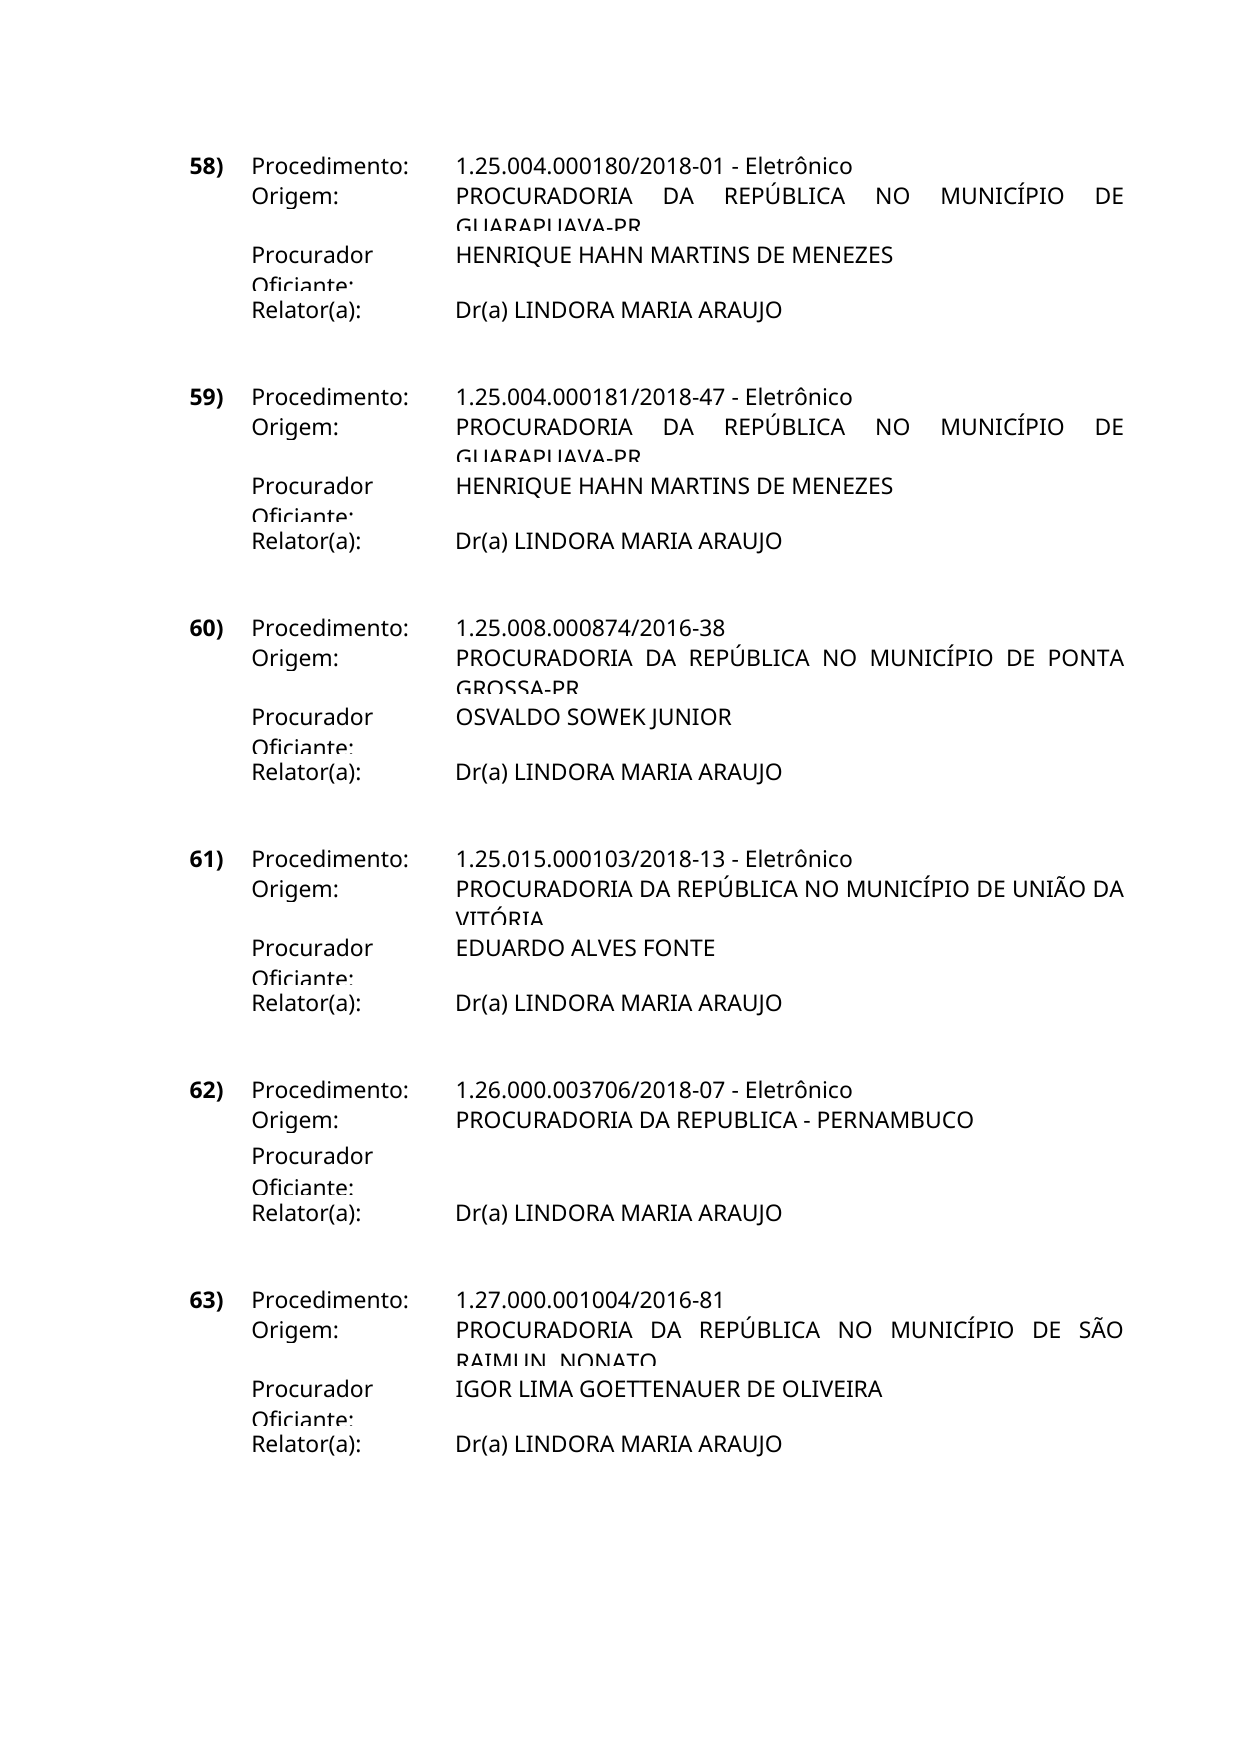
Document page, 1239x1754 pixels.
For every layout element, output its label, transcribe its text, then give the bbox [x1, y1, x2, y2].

table_cell [0, 294, 189, 324]
table_cell 1.27.000.001004/2016-81 [455, 1284, 1124, 1313]
table_cell [251, 902, 455, 924]
table_cell [0, 324, 189, 381]
table_cell [455, 1140, 1124, 1194]
table_cell Origem: [251, 642, 455, 671]
table_cell [0, 470, 189, 521]
table_header Relator(a): [251, 1428, 455, 1457]
table_cell [455, 786, 1124, 843]
table_cell [251, 924, 455, 932]
table_cell [1125, 671, 1239, 693]
table_cell Procedimento: [251, 843, 455, 872]
table_cell [1125, 873, 1239, 902]
table_cell [0, 440, 189, 462]
table_cell [1125, 924, 1239, 932]
table_cell [0, 1428, 189, 1458]
table_cell Procedimento: [251, 1074, 455, 1103]
table_cell [0, 642, 189, 671]
table_cell [189, 1343, 251, 1365]
table_cell [0, 555, 189, 612]
table_cell [1125, 294, 1239, 324]
table_cell [455, 1227, 1124, 1284]
table_cell [1125, 1284, 1239, 1313]
table_cell [455, 555, 1124, 612]
table_cell [1125, 786, 1239, 843]
table_cell [1125, 987, 1239, 1017]
table_cell [0, 612, 189, 641]
table_cell [0, 1104, 189, 1133]
table_cell HENRIQUE HAHN MARTINS DE MENEZES [455, 239, 1124, 289]
table_header Dr(a) LINDORA MARIA ARAUJO [455, 525, 1122, 554]
table_cell [0, 902, 189, 924]
table_cell [189, 294, 251, 324]
table_cell [189, 1314, 251, 1343]
table_cell [0, 1373, 189, 1424]
table_cell [0, 1365, 189, 1373]
table_cell 59) [189, 381, 251, 409]
table_cell [1125, 1017, 1239, 1074]
table_cell Origem: [251, 411, 455, 439]
table_cell [1125, 642, 1239, 671]
table_cell Procedimento: [251, 1284, 455, 1313]
table_cell [189, 701, 251, 752]
table_cell 61) [189, 843, 251, 872]
table_cell [189, 924, 251, 932]
table_header [0, 0, 189, 150]
table_header Relator(a): [251, 756, 455, 785]
table_cell [189, 239, 251, 289]
table_cell [189, 440, 251, 462]
table_cell [0, 525, 189, 555]
table_cell [1125, 843, 1239, 872]
table_cell [189, 1197, 251, 1227]
table_cell [189, 209, 251, 231]
table_header Dr(a) LINDORA MARIA ARAUJO [455, 294, 1122, 323]
table_cell [0, 786, 189, 843]
table_header Dr(a) LINDORA MARIA ARAUJO [455, 1197, 1122, 1226]
table_cell [251, 1343, 455, 1365]
table_cell [251, 555, 455, 612]
table_cell [0, 1074, 189, 1103]
table_cell Procedimento: [251, 612, 455, 641]
table_cell 1.25.008.000874/2016-38 [455, 612, 1124, 641]
table_cell [1125, 239, 1239, 289]
table_cell Origem: [251, 873, 455, 902]
table_cell PROCURADORIA DA REPUBLICA - PERNAMBUCO [455, 1104, 1124, 1133]
table_cell [1125, 1133, 1239, 1140]
table_header [455, 0, 1124, 150]
table_cell [1125, 1104, 1239, 1133]
table_cell [251, 671, 455, 693]
table_cell [189, 462, 251, 469]
table_cell [0, 1133, 189, 1140]
table_cell [251, 324, 455, 381]
table_cell PROCURADORIA DA REPÚBLICA NO MUNICÍPIO DE SÃO RAIMUN. NONATO [455, 1314, 1124, 1365]
table_header [251, 0, 455, 150]
table_cell [0, 932, 189, 983]
table_cell [1125, 693, 1239, 701]
table_cell [1125, 555, 1239, 612]
table_cell HENRIQUE HAHN MARTINS DE MENEZES [455, 470, 1124, 521]
table_cell [0, 671, 189, 693]
table_cell 1.25.004.000181/2018-47 - Eletrônico [455, 381, 1124, 409]
table_cell 60) [189, 612, 251, 641]
table_cell [0, 180, 189, 208]
table_cell [1125, 701, 1239, 752]
table_cell [1125, 612, 1239, 641]
table_cell [1125, 470, 1239, 521]
table_cell 1.25.015.000103/2018-13 - Eletrônico [455, 843, 1124, 872]
table_cell Procurador Oficiante: [251, 932, 455, 984]
table_cell [251, 1227, 455, 1284]
table_cell [251, 1365, 455, 1373]
table_cell [0, 381, 189, 409]
table_cell [1125, 462, 1239, 469]
table_cell [455, 693, 1124, 701]
table_cell PROCURADORIA DA REPÚBLICA NO MUNICÍPIO DE UNIÃO DA VITÓRIA [455, 873, 1124, 924]
table_header [1125, 0, 1239, 150]
table_cell [1125, 150, 1239, 178]
table_cell [1125, 381, 1239, 409]
table_cell [0, 1197, 189, 1227]
table_cell [189, 1227, 251, 1284]
table_cell 58) [189, 150, 251, 178]
table_cell [1125, 1197, 1239, 1227]
table_cell Procurador Oficiante: [251, 1373, 455, 1425]
table_cell [0, 231, 189, 238]
table_cell [0, 462, 189, 469]
table_cell 62) [189, 1074, 251, 1103]
table_cell Origem: [251, 1314, 455, 1343]
table_cell [1125, 231, 1239, 238]
table_cell [251, 231, 455, 238]
table_cell [0, 924, 189, 932]
table_cell 63) [189, 1284, 251, 1313]
table_cell 1.26.000.003706/2018-07 - Eletrônico [455, 1074, 1124, 1103]
table_cell [251, 786, 455, 843]
table_cell [251, 1133, 455, 1140]
table_cell IGOR LIMA GOETTENAUER DE OLIVEIRA [455, 1373, 1124, 1424]
table_cell [1125, 209, 1239, 231]
table_cell [0, 209, 189, 231]
table_cell [0, 239, 189, 289]
table_cell OSVALDO SOWEK JUNIOR [455, 701, 1124, 752]
table_cell [0, 873, 189, 902]
table_cell [189, 1133, 251, 1140]
table_cell [189, 671, 251, 693]
table_cell [455, 1133, 1124, 1140]
table_cell [251, 462, 455, 469]
table_cell Origem: [251, 1104, 455, 1133]
table_cell [189, 411, 251, 439]
table_cell [1125, 1314, 1239, 1343]
table_cell [189, 324, 251, 381]
table_cell [1125, 1227, 1239, 1284]
table_cell [1125, 1343, 1239, 1365]
table_cell [1125, 440, 1239, 462]
table_cell Procurador Oficiante: [251, 470, 455, 522]
table_cell [455, 924, 1124, 932]
table_cell [1125, 1074, 1239, 1103]
table_cell [189, 642, 251, 671]
table_cell [0, 756, 189, 786]
table_header Relator(a): [251, 987, 455, 1016]
table_header Dr(a) LINDORA MARIA ARAUJO [455, 1428, 1122, 1457]
table_cell [189, 786, 251, 843]
table_cell [189, 756, 251, 786]
table_cell [189, 525, 251, 555]
table_cell [0, 1314, 189, 1343]
table_cell [455, 1017, 1124, 1074]
table_cell PROCURADORIA DA REPÚBLICA NO MUNICÍPIO DE PONTA GROSSA-PR [455, 642, 1124, 693]
table_cell [189, 470, 251, 521]
table_header Relator(a): [251, 525, 455, 554]
table_cell [1125, 324, 1239, 381]
table_cell [0, 701, 189, 752]
table_cell [0, 1227, 189, 1284]
table_cell [189, 1017, 251, 1074]
table_cell [189, 932, 251, 983]
table_cell [189, 231, 251, 238]
table_cell Procedimento: [251, 381, 455, 409]
table_cell [455, 1365, 1124, 1373]
table_cell [189, 1373, 251, 1424]
table_cell [455, 324, 1124, 381]
table_cell [189, 1365, 251, 1373]
table_cell [189, 1140, 251, 1194]
table_cell [0, 1284, 189, 1313]
table_cell [251, 209, 455, 231]
table_cell [0, 150, 189, 178]
table_cell [251, 440, 455, 462]
table_cell [0, 1017, 189, 1074]
table_cell [251, 1017, 455, 1074]
table_cell [0, 411, 189, 439]
table_cell PROCURADORIA DA REPÚBLICA NO MUNICÍPIO DE GUARAPUAVA-PR [455, 180, 1124, 231]
table_cell [189, 1428, 251, 1458]
table_cell [189, 693, 251, 701]
table_header Relator(a): [251, 294, 455, 323]
table_cell 1.25.004.000180/2018-01 - Eletrônico [455, 150, 1124, 178]
table_cell Origem: [251, 180, 455, 208]
table_cell [0, 693, 189, 701]
table_cell [1125, 1140, 1239, 1194]
table_cell Procurador Oficiante: [251, 239, 455, 291]
table_cell [0, 1140, 189, 1194]
table_cell [1125, 1373, 1239, 1424]
table_cell Procedimento: [251, 150, 455, 178]
table_cell [1125, 1365, 1239, 1373]
table_cell PROCURADORIA DA REPÚBLICA NO MUNICÍPIO DE GUARAPUAVA-PR [455, 411, 1124, 462]
table_cell [1125, 1428, 1239, 1458]
table_cell [0, 987, 189, 1017]
table_cell [189, 180, 251, 208]
table_cell Procurador Oficiante: [251, 701, 455, 753]
table_cell [1125, 756, 1239, 786]
table_cell [1125, 180, 1239, 208]
table_cell [189, 873, 251, 902]
table_header Dr(a) LINDORA MARIA ARAUJO [455, 987, 1122, 1016]
table_cell [1125, 932, 1239, 983]
table_cell [1125, 525, 1239, 555]
table_header Dr(a) LINDORA MARIA ARAUJO [455, 756, 1122, 785]
table_cell [455, 462, 1124, 469]
table_cell [455, 231, 1124, 238]
table_cell [1125, 411, 1239, 439]
table_cell [189, 1104, 251, 1133]
table_cell [0, 843, 189, 872]
table_cell [251, 693, 455, 701]
table_cell [189, 555, 251, 612]
table_cell EDUARDO ALVES FONTE [455, 932, 1124, 983]
table_cell [1125, 902, 1239, 924]
table_cell Procurador Oficiante: [251, 1140, 455, 1194]
table_header Relator(a): [251, 1197, 455, 1226]
table_header [189, 0, 251, 150]
table_cell [189, 902, 251, 924]
table_cell [189, 987, 251, 1017]
table_cell [0, 1343, 189, 1365]
